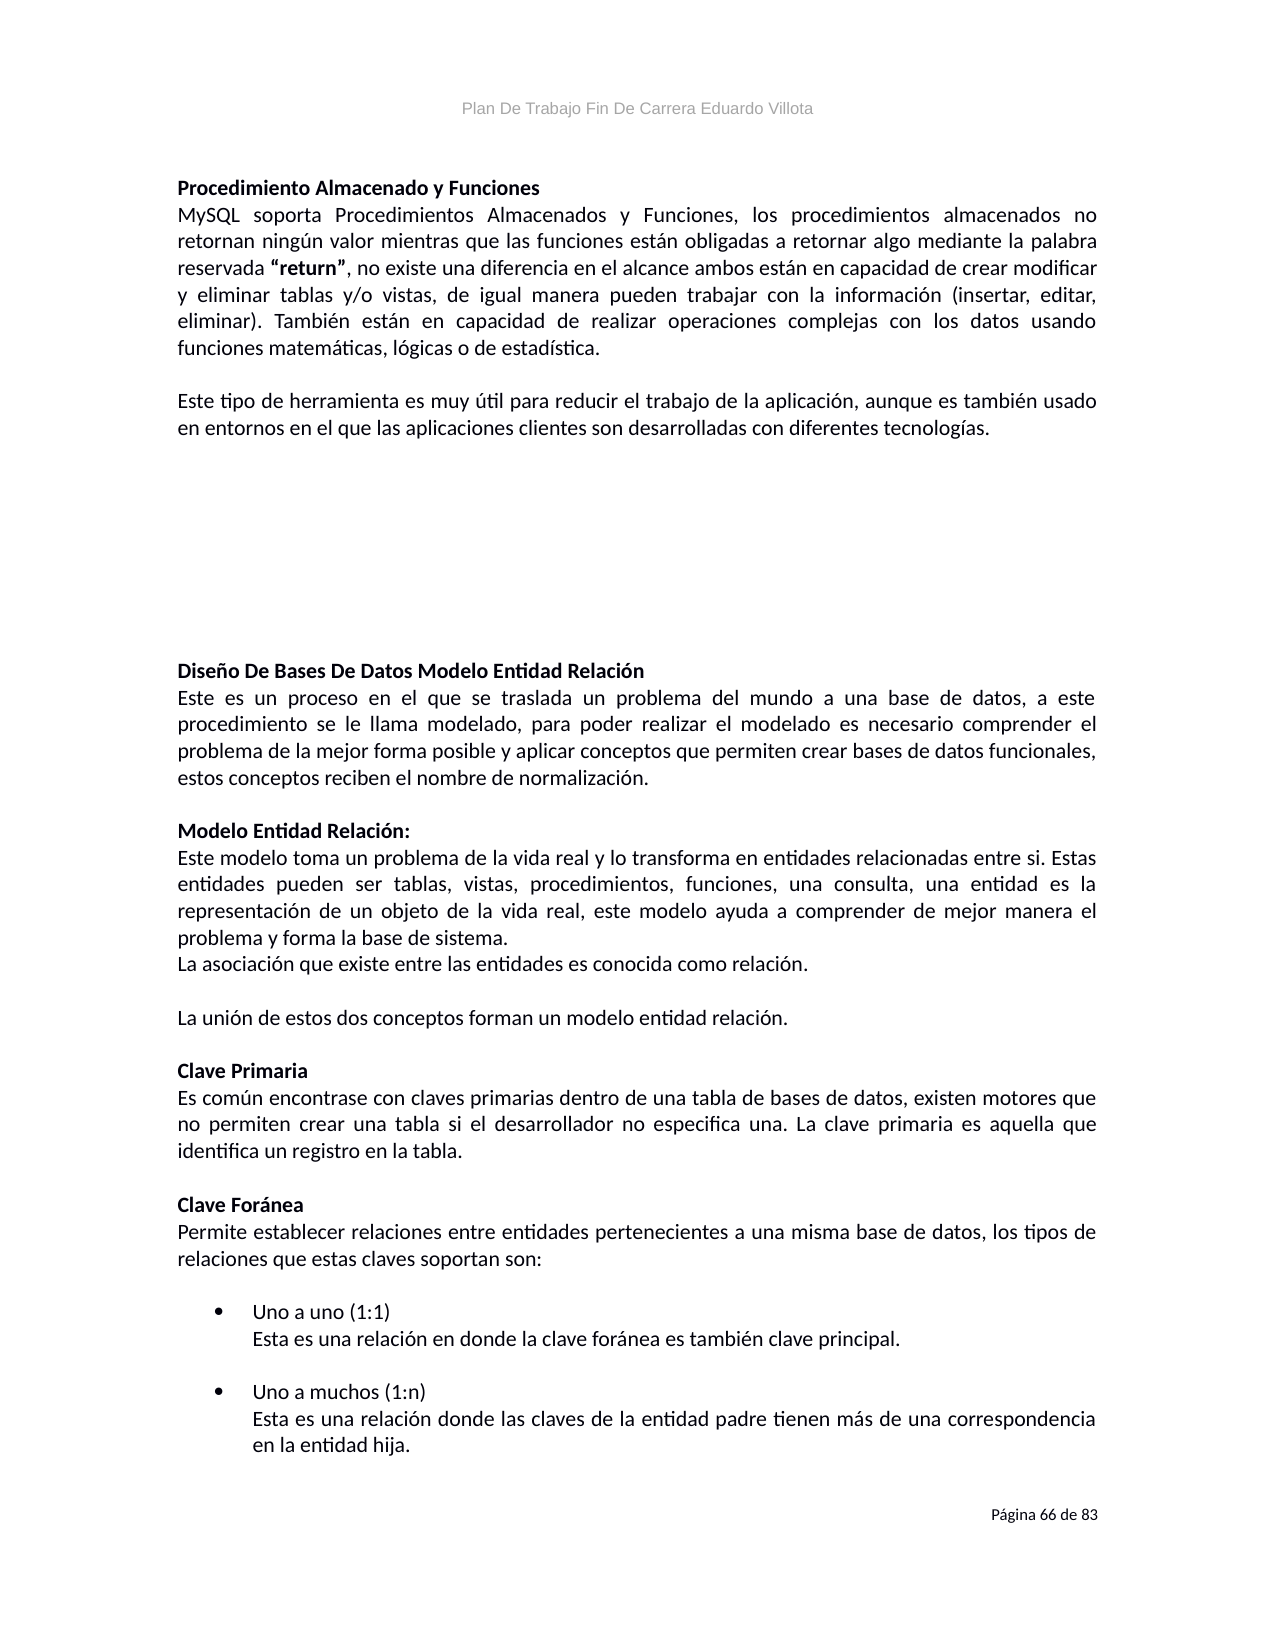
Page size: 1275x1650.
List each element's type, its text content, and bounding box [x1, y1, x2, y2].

text Diseño De Bases De Datos Modelo Entidad Relación [177, 657, 1098, 684]
text La asociación que existe entre las entidades es conocida como relación. [177, 950, 1098, 977]
text La unión de estos dos conceptos forman un modelo entidad relación. [177, 1004, 1098, 1030]
list Esta es una relación en donde la clave foránea es también clave principal. [252, 1325, 1098, 1352]
text Este tipo de herramienta es muy útil para reducir el trabajo de la aplicación, aunque es también usado en entornos en el que las aplicaciones clientes son desarrolladas con diferentes tecnologías. [177, 388, 1098, 441]
list Uno a muchos (1:n) [215, 1378, 1098, 1405]
text Es común encontrase con claves primarias dentro de una tabla de bases de datos, existen motores que no permiten crear una tabla si el desarrollador no especifica una. La clave primaria es aquella que identifica un registro en la tabla. [177, 1084, 1098, 1164]
text Clave Foránea [177, 1192, 1098, 1218]
text MySQL soporta Procedimientos Almacenados y Funciones, los procedimientos almacenados no retornan ningún valor mientras que las funciones están obligadas a retornar algo mediante la palabra reservada “return”, no existe una diferencia en el alcance ambos están en capacidad de crear modificar y eliminar tablas y/o vistas, de igual manera pueden trabajar con la información (insertar, editar, eliminar). También están en capacidad de realizar operaciones complejas con los datos usando funciones matemáticas, lógicas o de estadística. [177, 201, 1098, 361]
text Este es un proceso en el que se traslada un problema del mundo a una base de datos, a este procedimiento se le llama modelado, para poder realizar el modelado es necesario comprender el problema de la mejor forma posible y aplicar conceptos que permiten crear bases de datos funcionales, estos conceptos reciben el nombre de normalización. [177, 684, 1098, 790]
text Este modelo toma un problema de la vida real y lo transforma en entidades relacionadas entre si. Estas entidades pueden ser tablas, vistas, procedimientos, funciones, una consulta, una entidad es la representación de un objeto de la vida real, este modelo ayuda a comprender de mejor manera el problema y forma la base de sistema. [177, 844, 1098, 950]
text Modelo Entidad Relación: [177, 817, 1098, 844]
text Procedimiento Almacenado y Funciones [177, 174, 1098, 201]
text Permite establecer relaciones entre entidades pertenecientes a una misma base de datos, los tipos de relaciones que estas claves soportan son: [177, 1218, 1098, 1272]
list Uno a uno (1:1) [215, 1298, 1098, 1325]
list Esta es una relación donde las claves de la entidad padre tienen más de una correspondencia en la entidad hija. [252, 1405, 1098, 1458]
text Clave Primaria [177, 1057, 1098, 1084]
